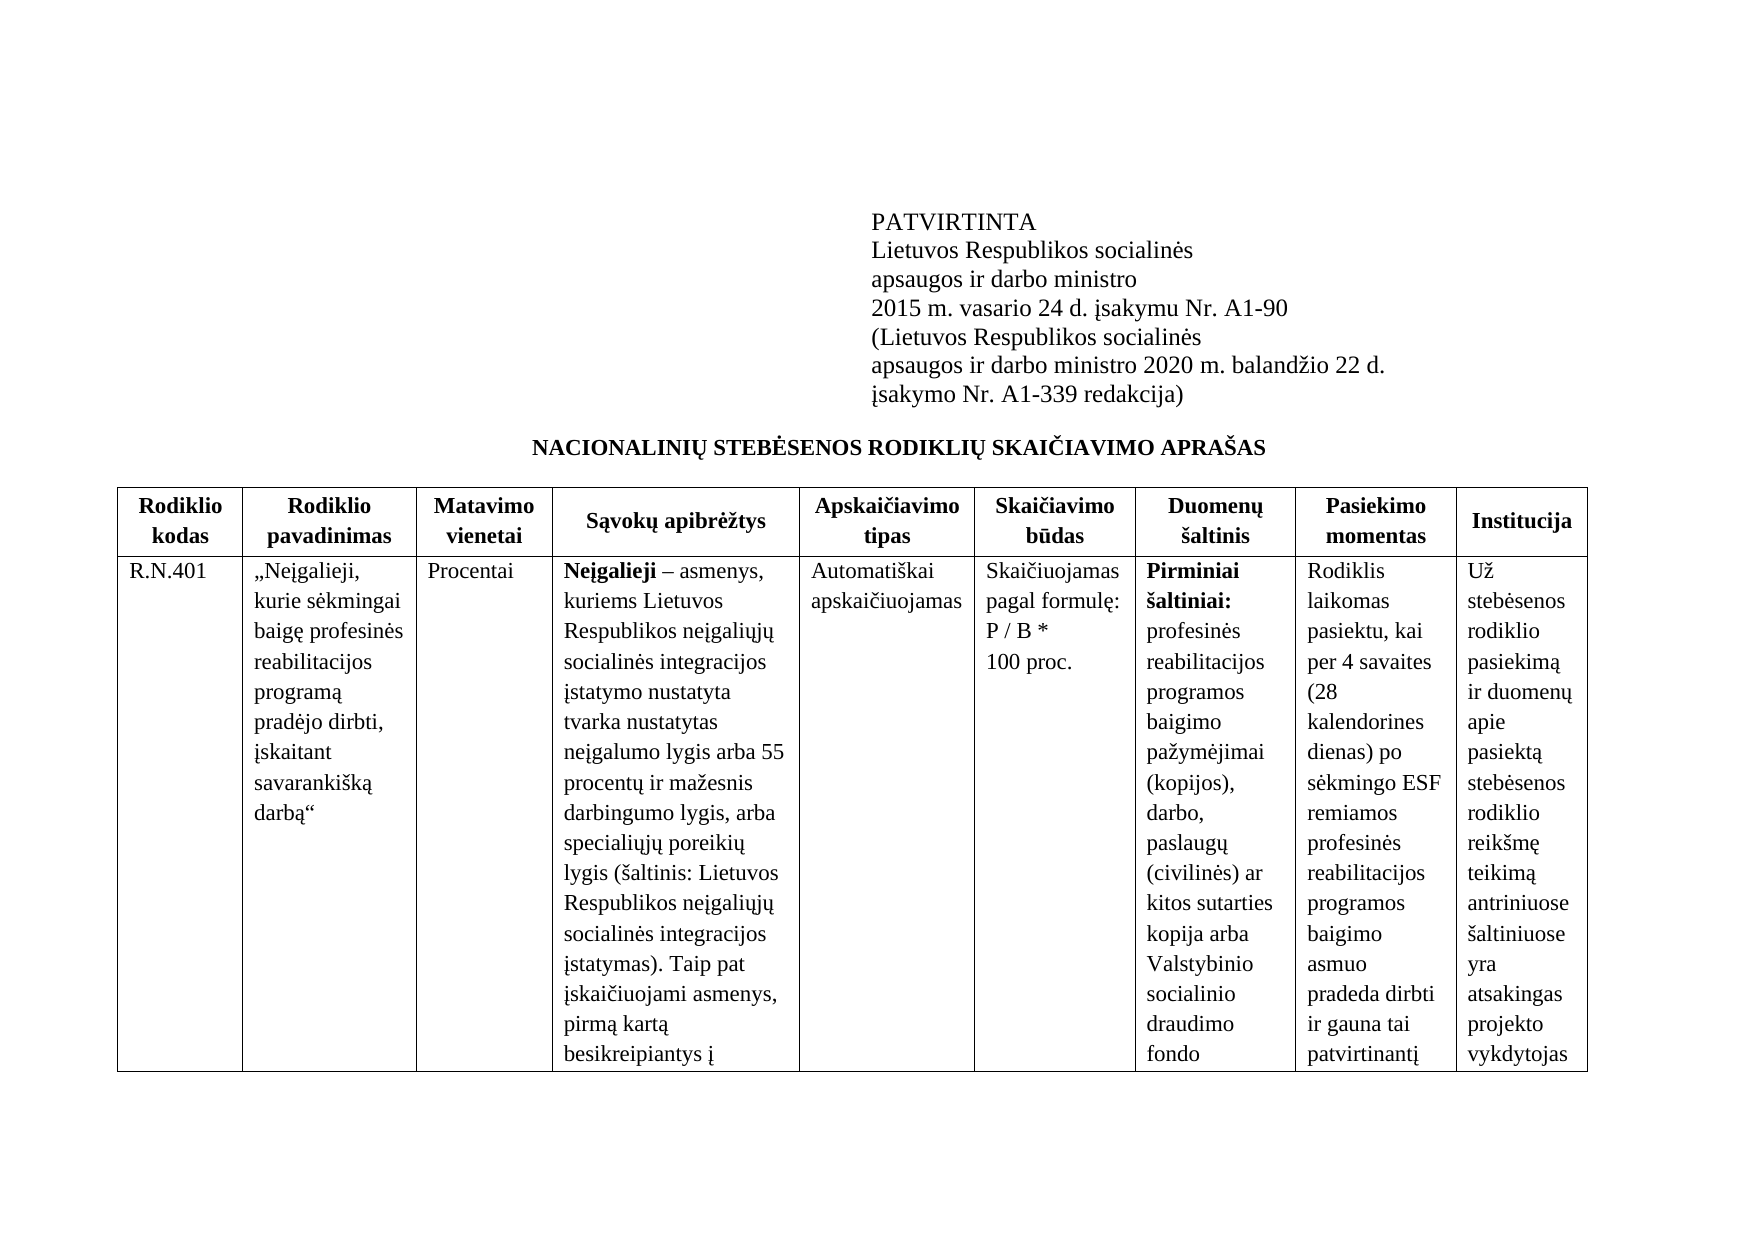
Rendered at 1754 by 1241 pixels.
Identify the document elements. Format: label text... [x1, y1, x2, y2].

table_cell Neįgalieji – asmenys, kuriems Lietuvos Respublikos neįgaliųjų socialinės integracijos įstatymo nustatyta tvarka nustatytas neįgalumo lygis arba 55 procentų ir mažesnis darbingumo lygis, arba specialiųjų poreikių lygis (šaltinis: Lietuvos Respublikos neįgaliųjų socialinės integracijos įstatymas). Taip pat įskaičiuojami asmenys, pirmą kartą besikreipiantys į [553, 557, 799, 1071]
subtitle PATVIRTINTA [871, 207, 1695, 235]
table_header Rodiklio pavadinimas [243, 488, 416, 556]
table_header Duomenų šaltinis [1136, 488, 1295, 556]
table_cell „Neįgalieji, kurie sėkmingai baigę profesinės reabilitacijos programą pradėjo dirbti, įskaitant savarankišką darbą“ [243, 557, 416, 1071]
text apsaugos ir darbo ministro 2020 m. balandžio 22 d. [871, 350, 1695, 379]
table_header Sąvokų apibrėžtys [553, 488, 799, 556]
table_header Apskaičiavimo tipas [800, 488, 974, 556]
table_cell [113, 556, 117, 1071]
table_header Rodiklio kodas [118, 488, 242, 556]
table_cell Skaičiuojamas pagal formulę: P / B * 100 proc. [975, 557, 1135, 1071]
table_cell Procentai [417, 557, 552, 1071]
table_header Skaičiavimo būdas [975, 488, 1135, 556]
table_cell Automatiškai apskaičiuojamas [800, 557, 974, 1071]
table_cell R.N.401 [118, 557, 242, 1071]
text Lietuvos Respublikos socialinės [871, 235, 1695, 264]
text NACIONALINIŲ STEBĖSENOS RODIKLIŲ SKAIČIAVIMO APRAŠAS [103, 434, 1695, 461]
text apsaugos ir darbo ministro [871, 264, 1695, 293]
table_cell Už stebėsenos rodiklio pasiekimą ir duomenų apie pasiektą stebėsenos rodiklio reikšmę teikimą antriniuose šaltiniuose yra atsakingas projekto vykdytojas [1457, 557, 1587, 1071]
text įsakymo Nr. A1-339 redakcija) [871, 379, 1695, 408]
text (Lietuvos Respublikos socialinės [871, 322, 1695, 350]
table_cell Pirminiai šaltiniai: profesinės reabilitacijos programos baigimo pažymėjimai (kopijos), darbo, paslaugų (civilinės) ar kitos sutarties kopija arba Valstybinio socialinio draudimo fondo [1136, 557, 1295, 1071]
table_header Matavimo vienetai [417, 488, 552, 556]
table_header [113, 487, 117, 556]
table_header Pasiekimo momentas [1296, 488, 1456, 556]
table_cell Rodiklis laikomas pasiektu, kai per 4 savaites (28 kalendorines dienas) po sėkmingo ESF remiamos profesinės reabilitacijos programos baigimo asmuo pradeda dirbti ir gauna tai patvirtinantį [1296, 557, 1456, 1071]
table_header Institucija [1457, 488, 1587, 556]
text 2015 m. vasario 24 d. įsakymu Nr. A1-90 [871, 293, 1695, 322]
